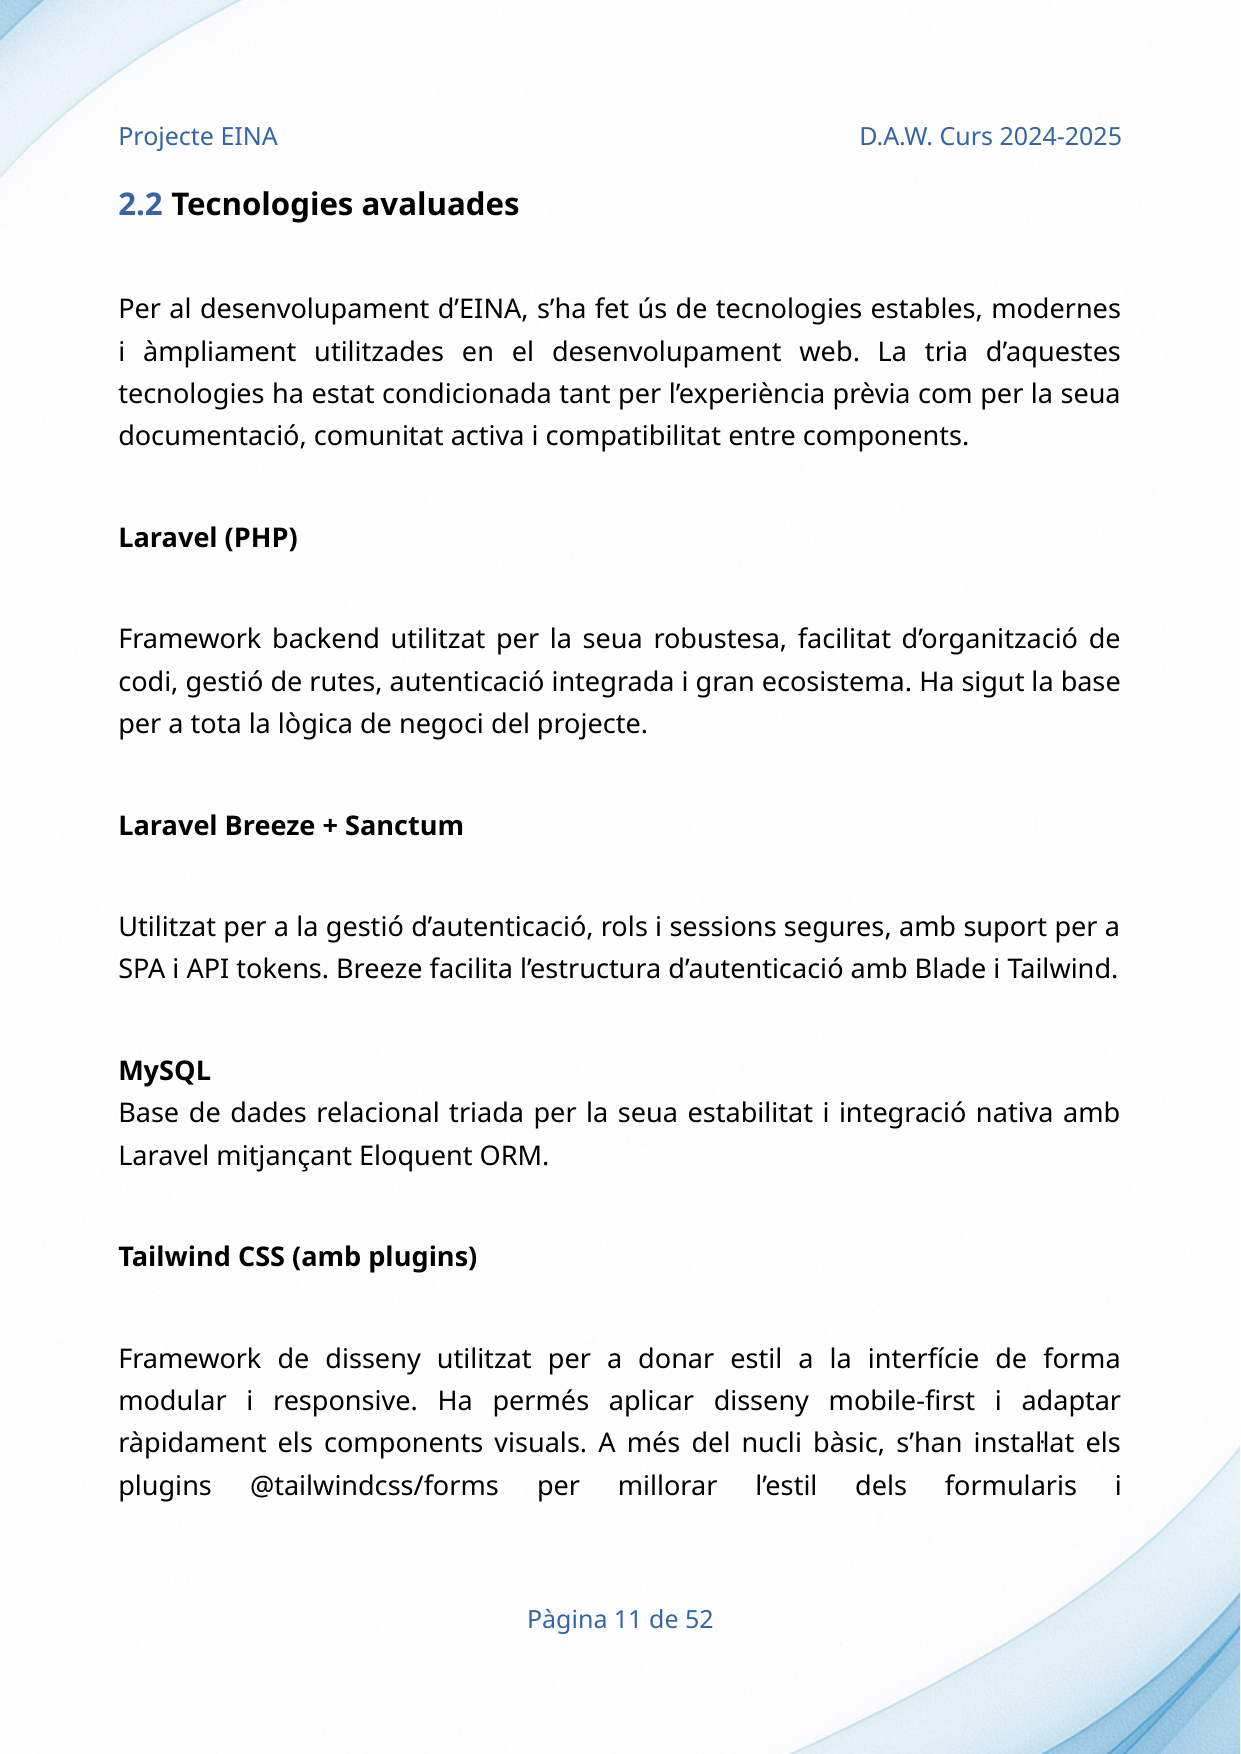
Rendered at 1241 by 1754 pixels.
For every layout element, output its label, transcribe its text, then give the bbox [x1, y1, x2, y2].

text Laravel (PHP) [118, 518, 1122, 555]
picture [0, 0, 1241, 1754]
text Tailwind CSS (amb plugins) [118, 1238, 1122, 1274]
text MySQL Base de dades relacional triada per la seua estabilitat i integració nativa amb Laravel mitjançant Eloquent ORM. [118, 1051, 1122, 1173]
subtitle 2.2 Tecnologies avaluades [118, 182, 1122, 224]
text Laravel Breeze + Sanctum [118, 806, 1122, 843]
text Utilitzat per a la gestió d’autenticació, rols i sessions segures, amb suport per a SPA i API tokens. Breeze facilita l’estructura d’autenticació amb Blade i Tailwind. [118, 907, 1122, 987]
text Framework de disseny utilitzat per a donar estil a la interfície de forma modular i responsive. Ha permés aplicar disseny mobile-first i adaptar ràpidament els components visuals. A més del nucli bàsic, s’han instal·lat els plugins @tailwindcss/forms per millorar l’estil dels formularis i [118, 1339, 1122, 1503]
text Framework backend utilitzat per la seua robustesa, facilitat d’organització de codi, gestió de rutes, autenticació integrada i gran ecosistema. Ha sigut la base per a tota la lògica de negoci del projecte. [118, 620, 1122, 741]
text Per al desenvolupament d’EINA, s’ha fet ús de tecnologies estables, modernes i àmpliament utilitzades en el desenvolupament web. La tria d’aquestes tecnologies ha estat condicionada tant per l’experiència prèvia com per la seua documentació, comunitat activa i compatibilitat entre components. [118, 290, 1122, 454]
